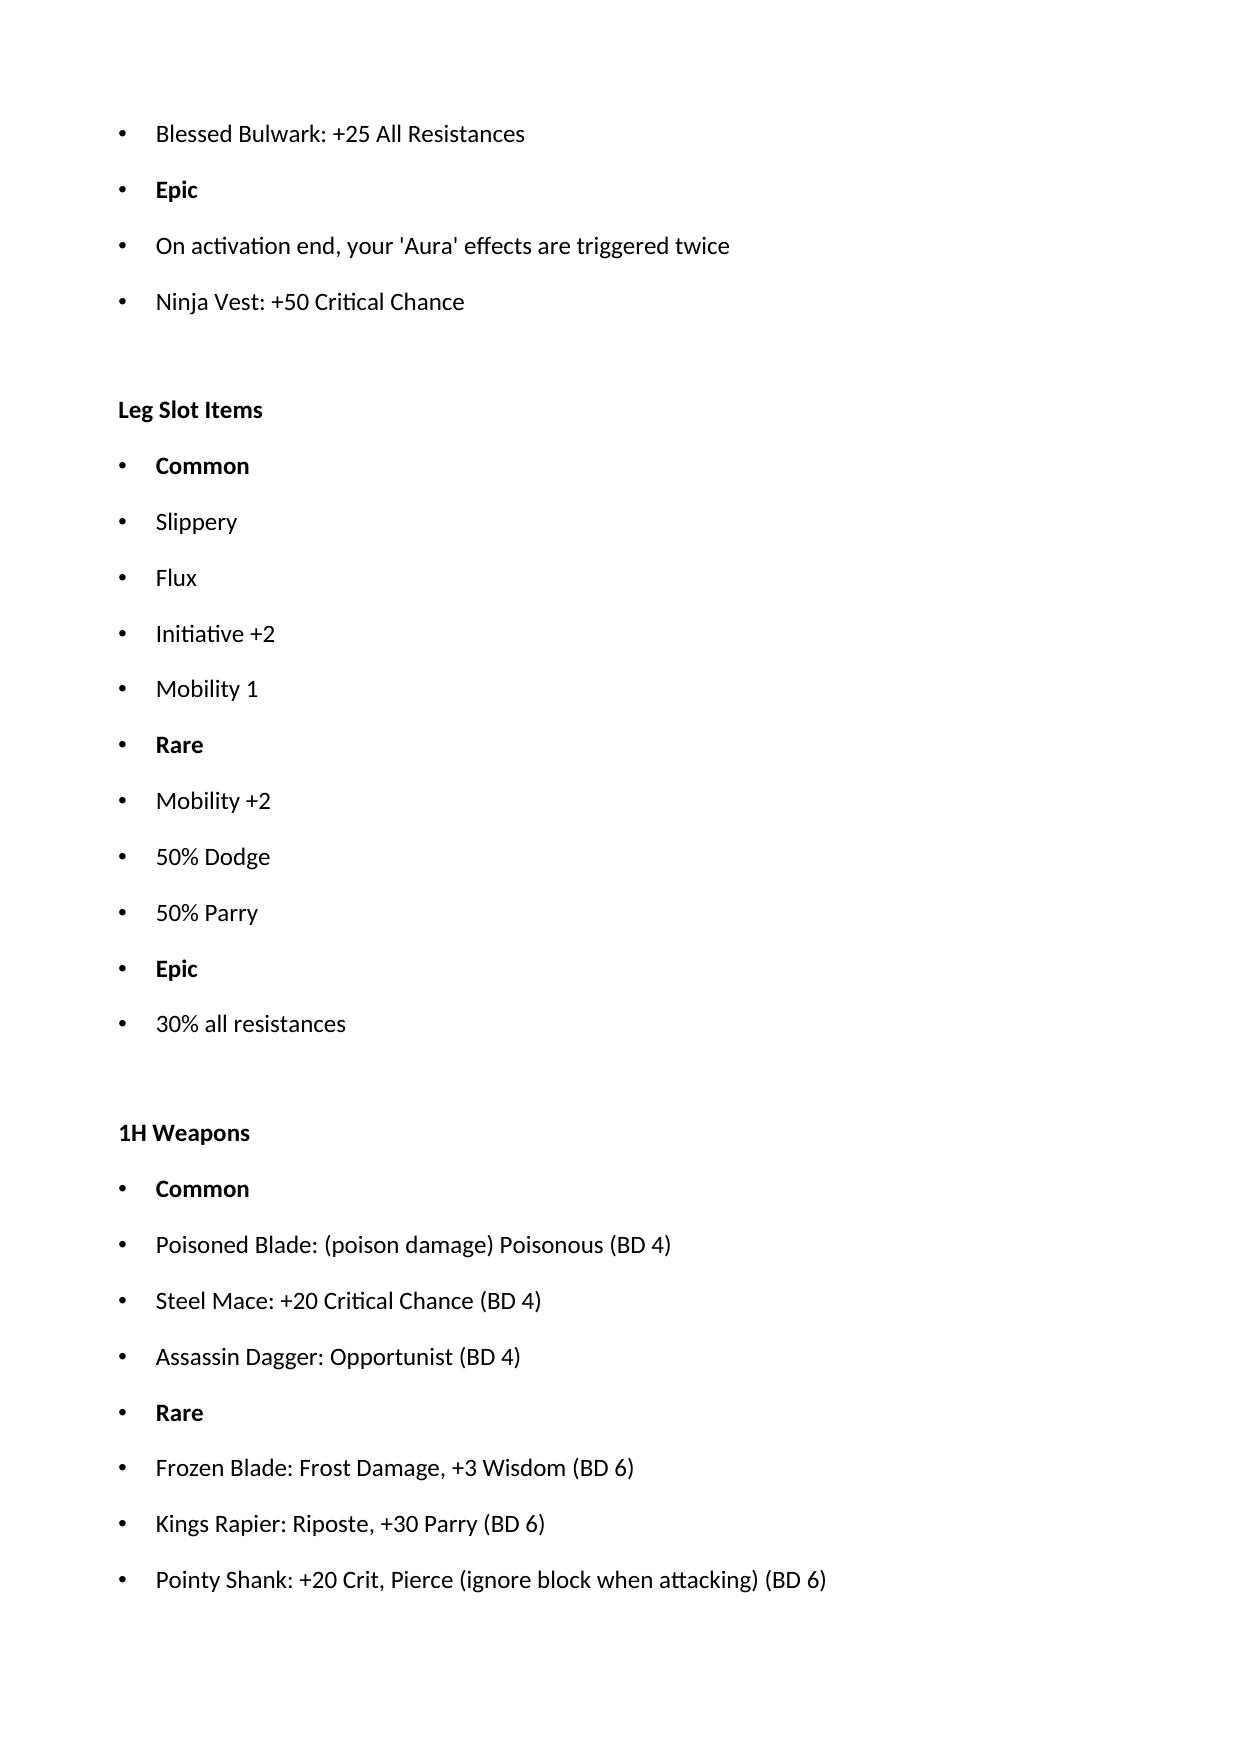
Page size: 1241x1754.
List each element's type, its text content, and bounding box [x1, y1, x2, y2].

text Leg Slot Items [118, 394, 1122, 425]
list Flux [81, 562, 1122, 592]
list 50% Dodge [81, 841, 1122, 872]
list Blessed Bulwark: +25 All Resistances [81, 118, 1122, 149]
list Mobility +2 [81, 785, 1122, 816]
list Epic [81, 174, 1122, 204]
list Common [81, 1173, 1122, 1204]
list Steel Mace: +20 Critical Chance (BD 4) [81, 1285, 1122, 1316]
list 30% all resistances [81, 1009, 1122, 1039]
list Pointy Shank: +20 Crit, Pierce (ignore block when attacking) (BD 6) [81, 1564, 1122, 1595]
text 1H Weapons [118, 1117, 1122, 1148]
list Frozen Blade: Frost Damage, +3 Wisdom (BD 6) [81, 1452, 1122, 1483]
list Rare [81, 729, 1122, 760]
list 50% Parry [81, 897, 1122, 927]
list On activation end, your 'Aura' effects are triggered twice [81, 230, 1122, 260]
list Mobility 1 [81, 674, 1122, 704]
list Assassin Dagger: Opportunist (BD 4) [81, 1341, 1122, 1371]
list Rare [81, 1397, 1122, 1427]
list Ninja Vest: +50 Critical Chance [81, 286, 1122, 316]
list Initiative +2 [81, 618, 1122, 648]
list Slippery [81, 506, 1122, 537]
list Epic [81, 953, 1122, 983]
list Common [81, 450, 1122, 481]
list Poisoned Blade: (poison damage) Poisonous (BD 4) [81, 1229, 1122, 1260]
list Kings Rapier: Riposte, +30 Parry (BD 6) [81, 1508, 1122, 1539]
